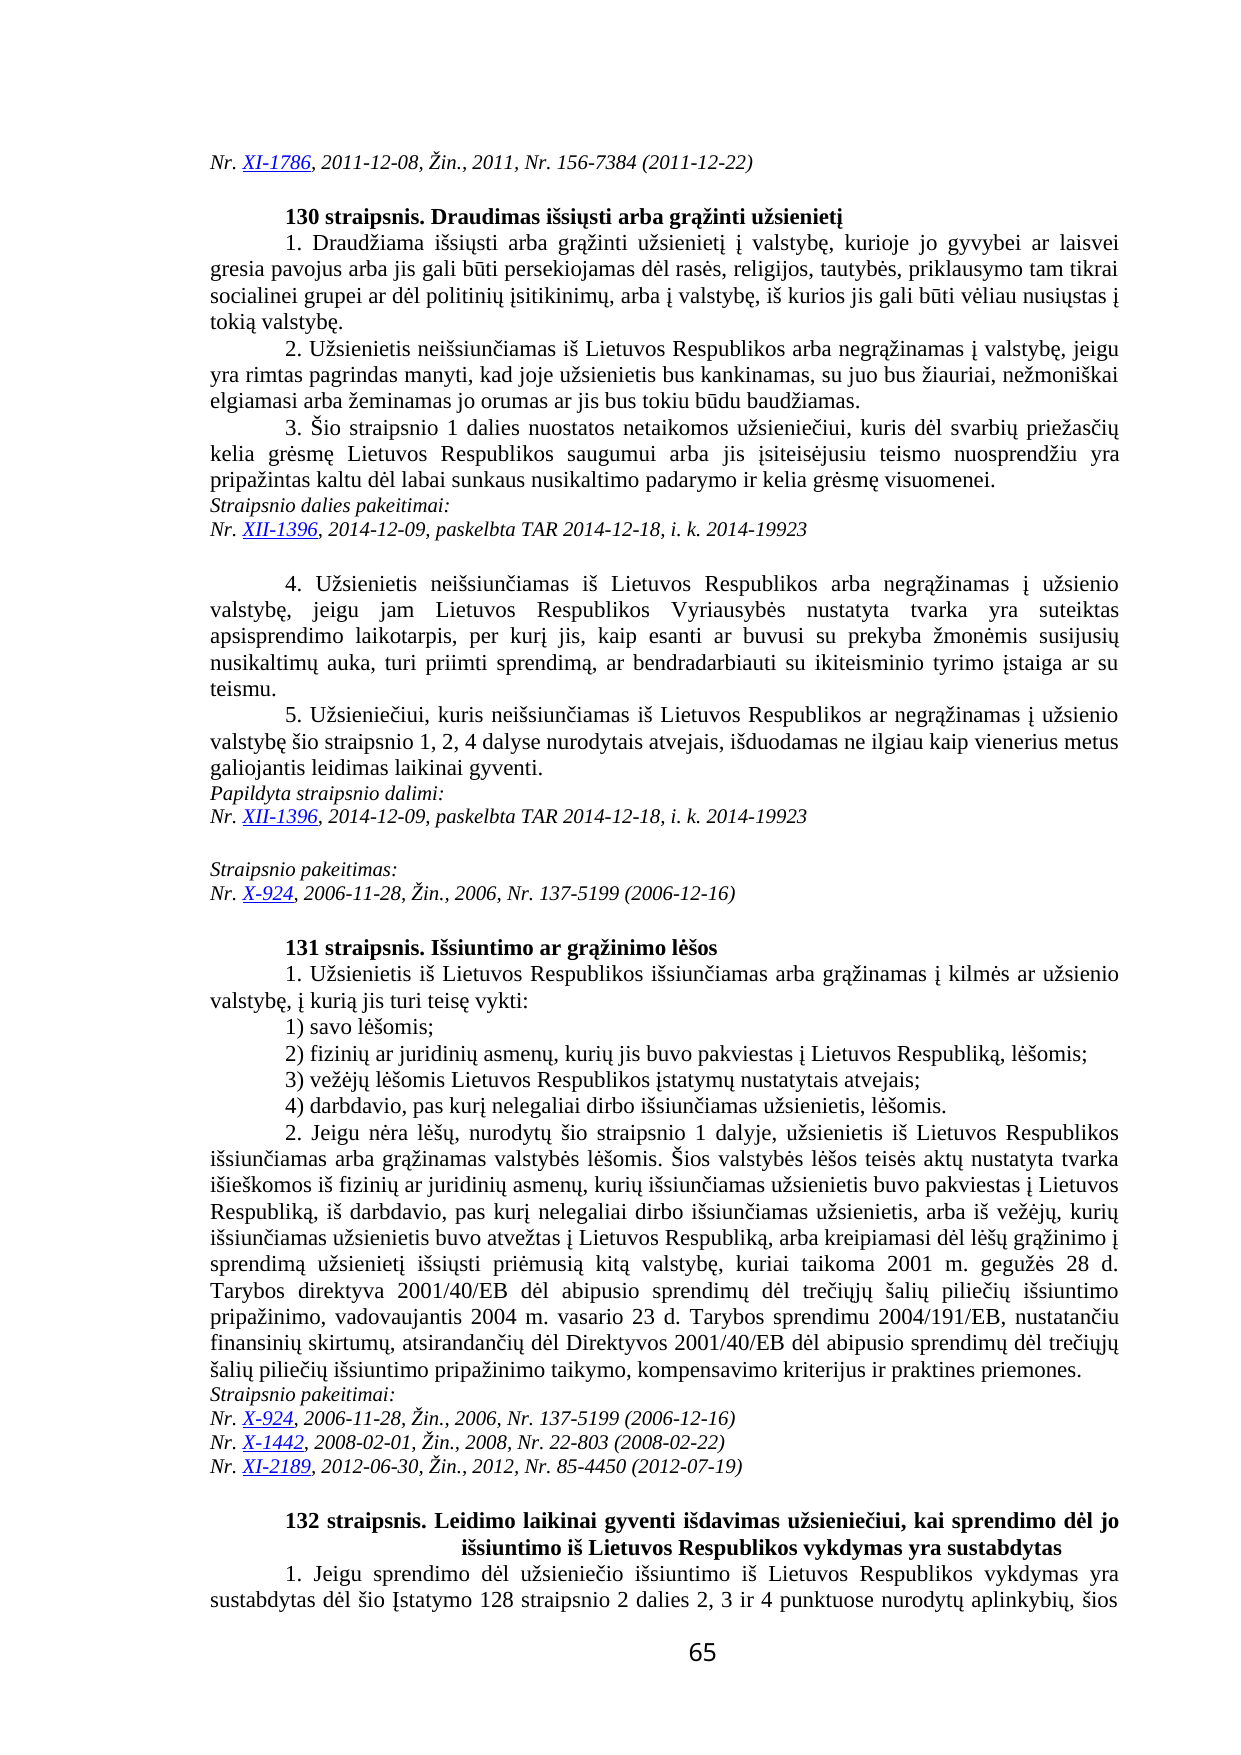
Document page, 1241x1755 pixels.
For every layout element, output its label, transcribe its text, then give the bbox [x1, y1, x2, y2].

text Papildyta straipsnio dalimi: [210, 780, 1120, 804]
text 2. Užsienietis neišsiunčiamas iš Lietuvos Respublikos arba negrąžinamas į valstybę, jeigu yra rimtas pagrindas manyti, kad joje užsienietis bus kankinamas, su juo bus žiauriai, nežmoniškai elgiamasi arba žeminamas jo orumas ar jis bus tokiu būdu baudžiamas. [210, 334, 1120, 414]
text 2) fizinių ar juridinių asmenų, kurių jis buvo pakviestas į Lietuvos Respubliką, lėšomis; [210, 1039, 1120, 1066]
text 4) darbdavio, pas kurį nelegaliai dirbo išsiunčiamas užsienietis, lėšomis. [210, 1092, 1120, 1119]
text 2. Jeigu nėra lėšų, nurodytų šio straipsnio 1 dalyje, užsienietis iš Lietuvos Respublikos išsiunčiamas arba grąžinamas valstybės lėšomis. Šios valstybės lėšos teisės aktų nustatyta tvarka išieškomos iš fizinių ar juridinių asmenų, kurių išsiunčiamas užsienietis buvo pakviestas į Lietuvos Respubliką, iš darbdavio, pas kurį nelegaliai dirbo išsiunčiamas užsienietis, arba iš vežėjų, kurių išsiunčiamas užsienietis buvo atvežtas į Lietuvos Respubliką, arba kreipiamasi dėl lėšų grąžinimo į sprendimą užsienietį išsiųsti priėmusią kitą valstybę, kuriai taikoma 2001 m. gegužės 28 d. Tarybos direktyva 2001/40/EB dėl abipusio sprendimų dėl trečiųjų šalių piliečių išsiuntimo pripažinimo, vadovaujantis 2004 m. vasario 23 d. Tarybos sprendimu 2004/191/EB, nustatančiu finansinių skirtumų, atsirandančių dėl Direktyvos 2001/40/EB dėl abipusio sprendimų dėl trečiųjų šalių piliečių išsiuntimo pripažinimo taikymo, kompensavimo kriterijus ir praktines priemones. [210, 1119, 1120, 1382]
text Straipsnio pakeitimas: [210, 857, 1120, 881]
text 131 straipsnis. Išsiuntimo ar grąžinimo lėšos [210, 934, 1120, 961]
text 1. Jeigu sprendimo dėl užsieniečio išsiuntimo iš Lietuvos Respublikos vykdymas yra sustabdytas dėl šio Įstatymo 128 straipsnio 2 dalies 2, 3 ir 4 punktuose nurodytų aplinkybių, šios [210, 1560, 1120, 1613]
text 1. Draudžiama išsiųsti arba grąžinti užsienietį į valstybę, kurioje jo gyvybei ar laisvei gresia pavojus arba jis gali būti persekiojamas dėl rasės, religijos, tautybės, priklausymo tam tikrai socialinei grupei ar dėl politinių įsitikinimų, arba į valstybę, iš kurios jis gali būti vėliau nusiųstas į tokią valstybę. [210, 229, 1120, 334]
text 1) savo lėšomis; [210, 1013, 1120, 1039]
text 3. Šio straipsnio 1 dalies nuostatos netaikomos užsieniečiui, kuris dėl svarbių priežasčių kelia grėsmę Lietuvos Respublikos saugumui arba jis įsiteisėjusiu teismo nuosprendžiu yra pripažintas kaltu dėl labai sunkaus nusikaltimo padarymo ir kelia grėsmę visuomenei. [210, 414, 1120, 493]
text 4. Užsienietis neišsiunčiamas iš Lietuvos Respublikos arba negrąžinamas į užsienio valstybę, jeigu jam Lietuvos Respublikos Vyriausybės nustatyta tvarka yra suteiktas apsisprendimo laikotarpis, per kurį jis, kaip esanti ar buvusi su prekyba žmonėmis susijusių nusikaltimų auka, turi priimti sprendimą, ar bendradarbiauti su ikiteisminio tyrimo įstaiga ar su teismu. [210, 569, 1120, 701]
text Nr. XII-1396, 2014-12-09, paskelbta TAR 2014-12-18, i. k. 2014-19923 [210, 804, 1120, 828]
text Nr. XII-1396, 2014-12-09, paskelbta TAR 2014-12-18, i. k. 2014-19923 [210, 517, 1120, 541]
text 132 straipsnis. Leidimo laikinai gyventi išdavimas užsieniečiui, kai sprendimo dėl jo išsiuntimo iš Lietuvos Respublikos vykdymas yra sustabdytas [285, 1507, 1120, 1560]
text 3) vežėjų lėšomis Lietuvos Respublikos įstatymų nustatytais atvejais; [210, 1066, 1120, 1092]
text Straipsnio dalies pakeitimai: [210, 493, 1120, 517]
text Nr. X-1442, 2008-02-01, Žin., 2008, Nr. 22-803 (2008-02-22) [210, 1430, 1120, 1454]
text Nr. XI-2189, 2012-06-30, Žin., 2012, Nr. 85-4450 (2012-07-19) [210, 1454, 1120, 1478]
text Nr. X-924, 2006-11-28, Žin., 2006, Nr. 137-5199 (2006-12-16) [210, 881, 1120, 905]
text 1. Užsienietis iš Lietuvos Respublikos išsiunčiamas arba grąžinamas į kilmės ar užsienio valstybę, į kurią jis turi teisę vykti: [210, 961, 1120, 1013]
text Straipsnio pakeitimai: [210, 1382, 1120, 1406]
text Nr. XI-1786, 2011-12-08, Žin., 2011, Nr. 156-7384 (2011-12-22) [210, 150, 1120, 174]
text 5. Užsieniečiui, kuris neišsiunčiamas iš Lietuvos Respublikos ar negrąžinamas į užsienio valstybę šio straipsnio 1, 2, 4 dalyse nurodytais atvejais, išduodamas ne ilgiau kaip vienerius metus galiojantis leidimas laikinai gyventi. [210, 701, 1120, 780]
text Nr. X-924, 2006-11-28, Žin., 2006, Nr. 137-5199 (2006-12-16) [210, 1406, 1120, 1430]
text 130 straipsnis. Draudimas išsiųsti arba grąžinti užsienietį [210, 203, 1120, 229]
